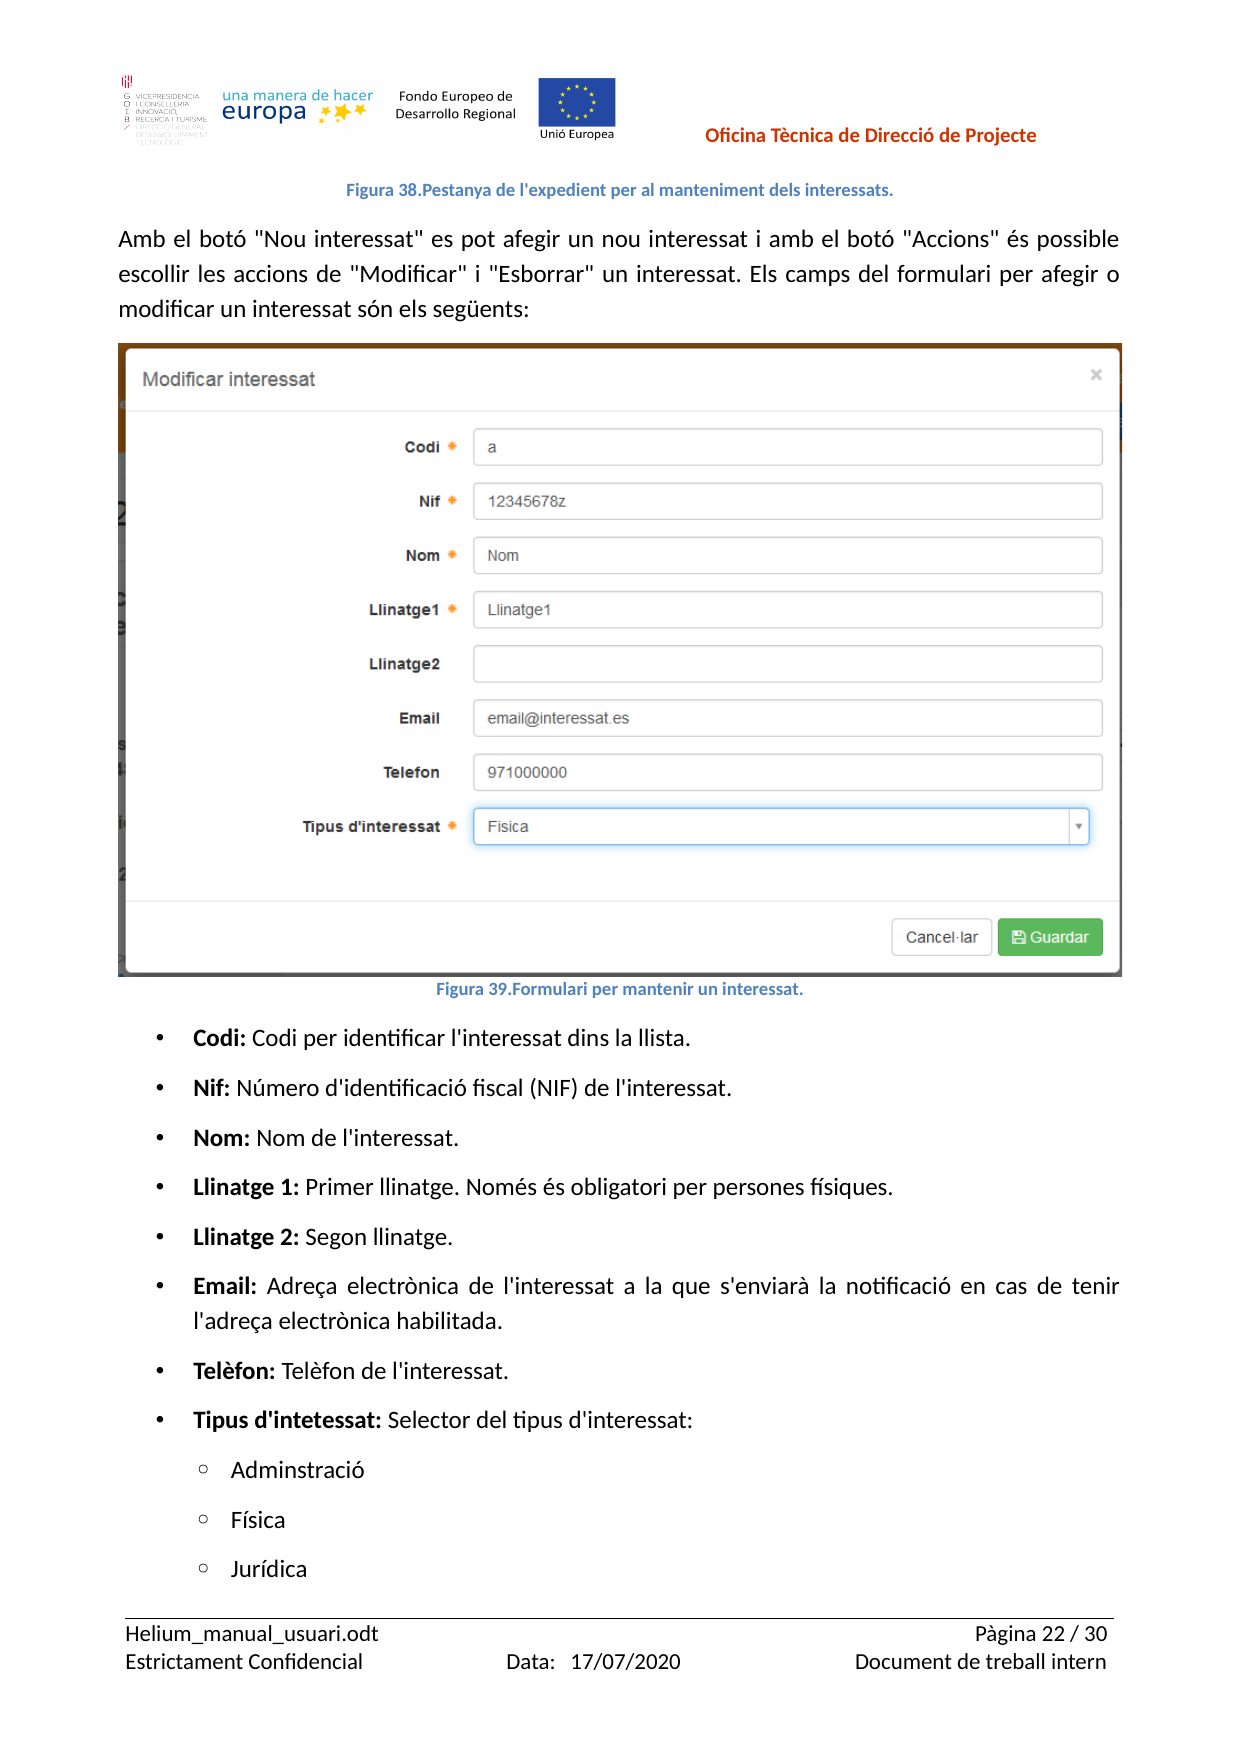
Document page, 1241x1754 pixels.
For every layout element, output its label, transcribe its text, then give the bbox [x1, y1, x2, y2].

picture [118, 73, 213, 147]
list Telèfon: Telèfon de l'interessat. [156, 1355, 1122, 1386]
picture [219, 73, 621, 147]
list Llinatge 2: Segon llinatge. [156, 1221, 1122, 1251]
text Figura 38.Pestanya de l'expedient per al manteniment dels interessats. [118, 178, 1122, 201]
list Llinatge 1: Primer llinatge. Només és obligatori per persones físiques. [156, 1171, 1122, 1202]
text Figura 39.Formulari per mantenir un interessat. [118, 977, 1122, 999]
list Adminstració [193, 1454, 1122, 1485]
text Amb el botó "Nou interessat" es pot afegir un nou interessat i amb el botó "Accions" és possible escollir les accions de "Modificar" i "Esborrar" un interessat. Els camps del formulari per afegir o modificar un interessat són els següents: [118, 223, 1122, 324]
picture [118, 343, 1123, 977]
list Nom: Nom de l'interessat. [156, 1122, 1122, 1152]
list Física [193, 1504, 1122, 1534]
list Tipus d'intetessat: Selector del tipus d'interessat: [156, 1404, 1122, 1435]
list Nif: Número d'identificació fiscal (NIF) de l'interessat. [156, 1072, 1122, 1103]
list Email: Adreça electrònica de l'interessat a la que s'enviarà la notificació en cas de tenir l'adreça electrònica habilitada. [156, 1270, 1122, 1336]
list Jurídica [193, 1553, 1122, 1584]
list Codi: Codi per identificar l'interessat dins la llista. [156, 1022, 1122, 1053]
